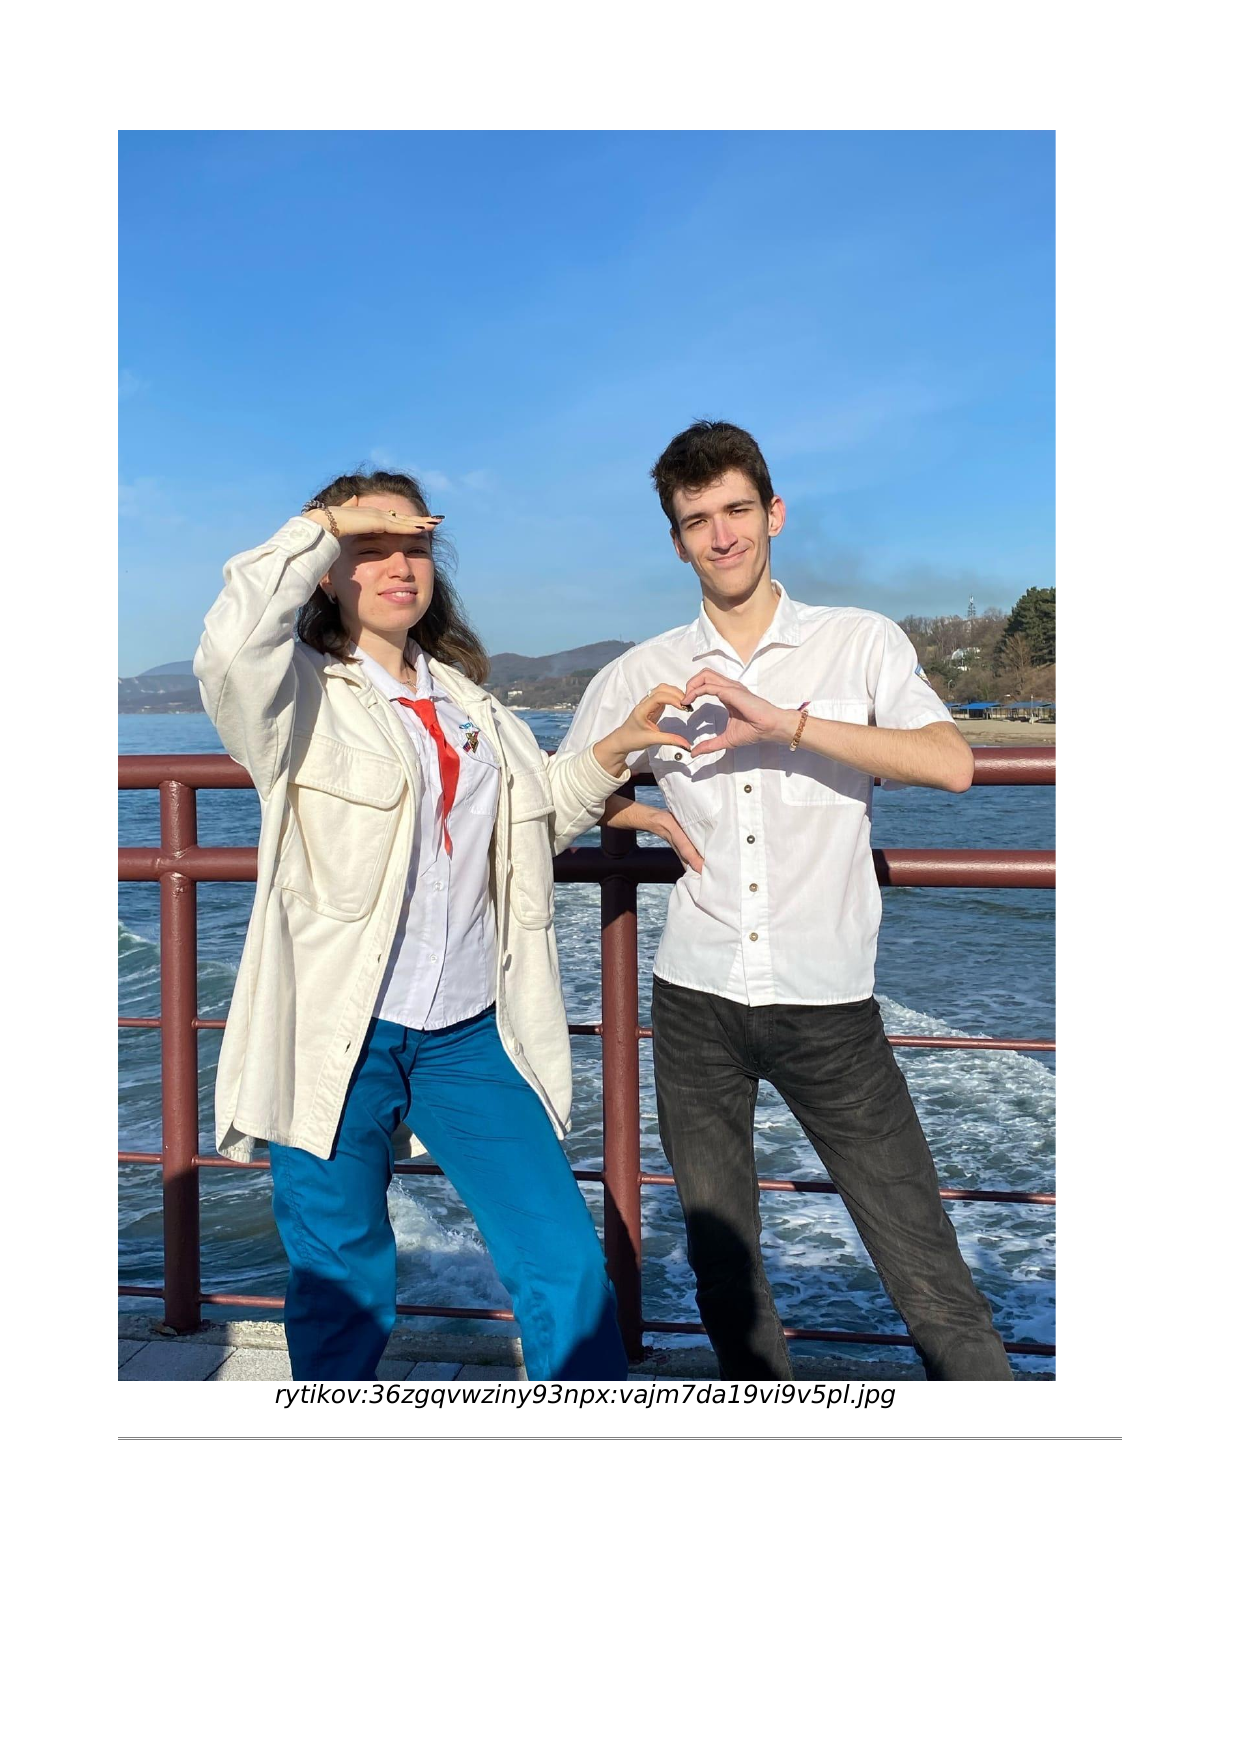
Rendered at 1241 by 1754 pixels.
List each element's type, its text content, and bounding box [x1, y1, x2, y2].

picture [541, 1162, 547, 1171]
picture [492, 1198, 521, 1212]
picture [118, 130, 1056, 1381]
picture [438, 1143, 444, 1154]
picture [535, 1314, 544, 1321]
picture [538, 1311, 553, 1349]
text rytikov:36zgqvwziny93npx:vajm7da19vi9v5pl.jpg [118, 1381, 1056, 1410]
picture [474, 1164, 506, 1194]
picture [533, 1292, 545, 1299]
picture [438, 1115, 529, 1162]
picture [536, 1214, 544, 1219]
picture [495, 1065, 507, 1069]
picture [428, 1104, 490, 1123]
picture [505, 1226, 524, 1241]
picture [526, 1143, 538, 1161]
picture [540, 1278, 550, 1282]
picture [526, 1175, 544, 1193]
